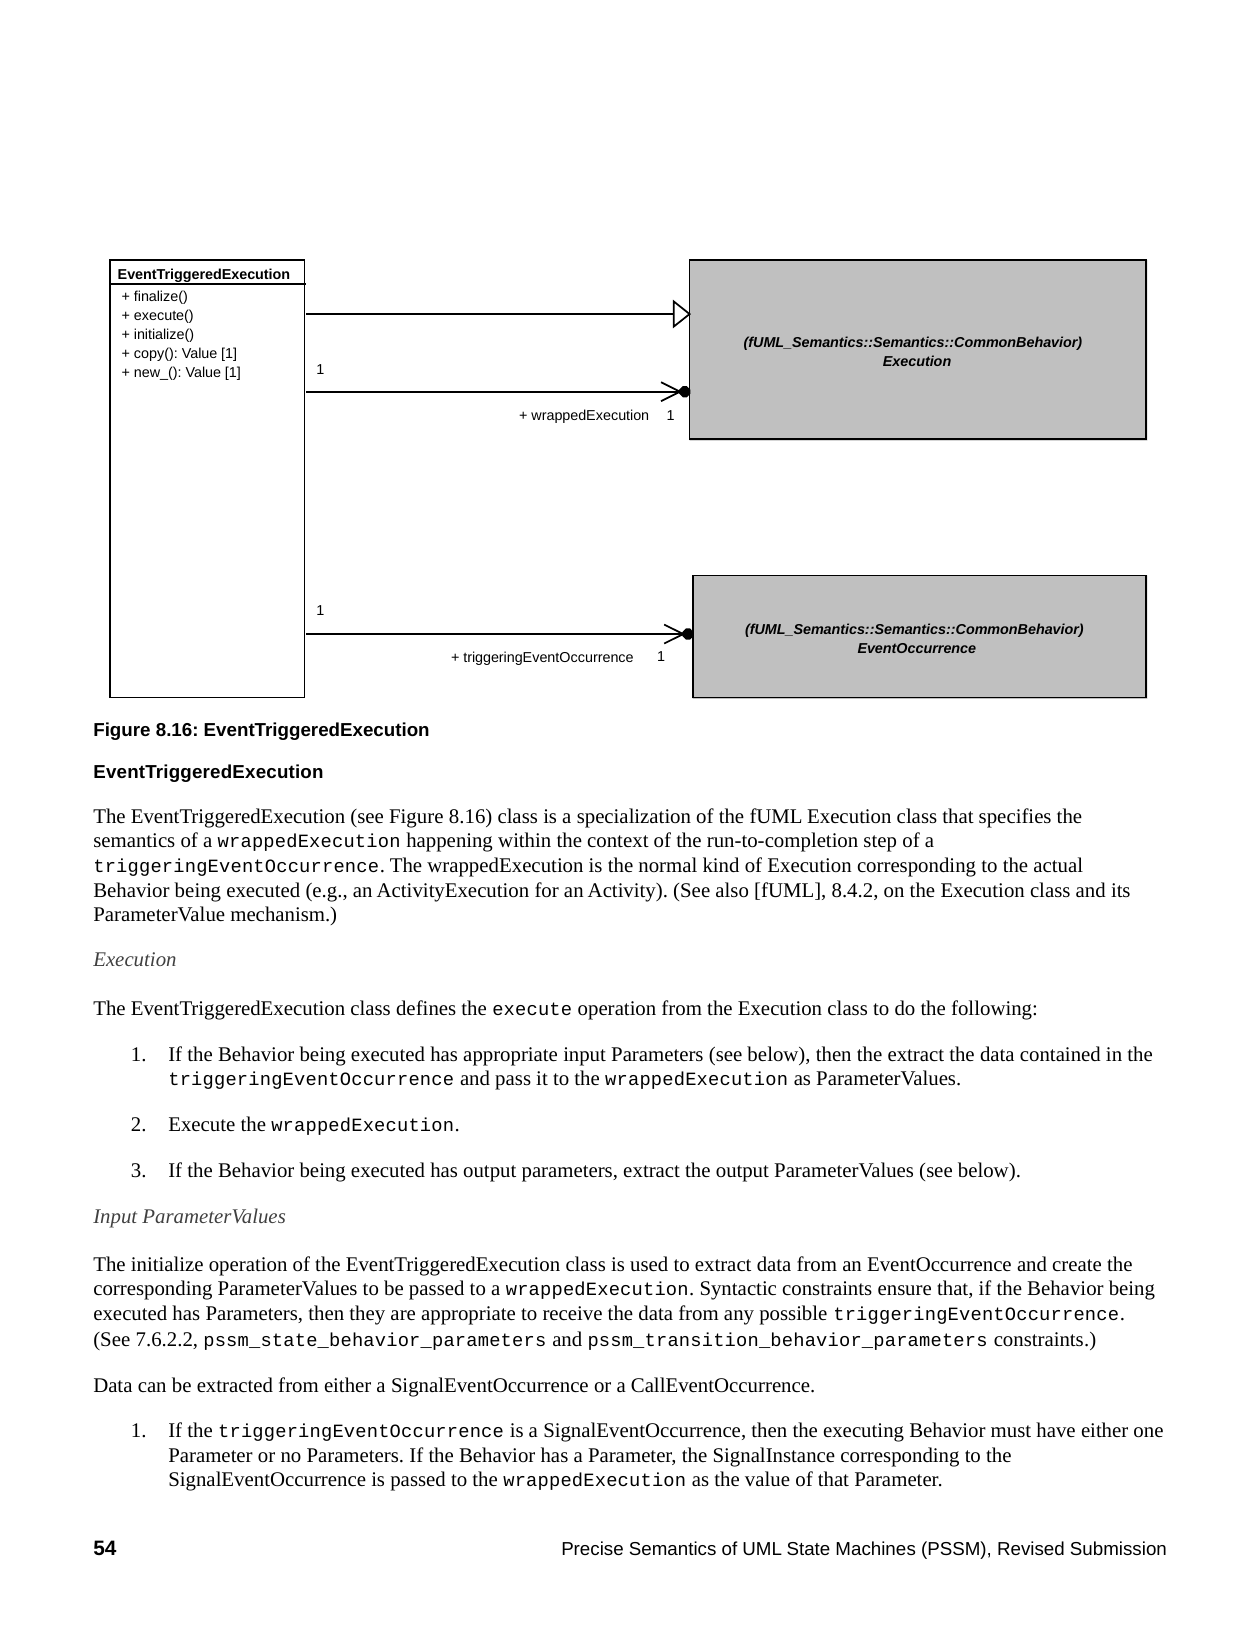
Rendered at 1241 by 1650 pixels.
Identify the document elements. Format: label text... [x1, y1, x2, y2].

list If the Behavior being executed has output parameters, extract the output ParameterValues (see below). [131, 1158, 1164, 1182]
subtitle EventTriggeredExecution [93, 740, 1164, 783]
text The EventTriggeredExecution (see Figure 8.16) class is a specialization of the fUML Execution class that specifies the semantics of a wrappedExecution happening within the context of the run-to-completion step of a triggeringEventOccurrence. The wrappedExecution is the normal kind of Execution corresponding to the actual Behavior being executed (e.g., an ActivityExecution for an Activity). (See also [fUML], 8.4.2, on the Execution class and its ParameterValue mechanism.) [93, 804, 1164, 926]
text The EventTriggeredExecution class defines the execute operation from the Execution class to do the following: [93, 996, 1164, 1021]
text The initialize operation of the EventTriggeredExecution class is used to extract data from an EventOccurrence and create the corresponding ParameterValues to be passed to a wrappedExecution. Syntactic constraints ensure that, if the Behavior being executed has Parameters, then they are appropriate to receive the data from any possible triggeringEventOccurrence. (See 7.6.2.2, pssm_state_behavior_parameters and pssm_transition_behavior_parameters constraints.) [93, 1252, 1164, 1352]
list Execute the wrappedExecution. [131, 1112, 1164, 1137]
text Figure 8.16: EventTriggeredExecution [93, 243, 1164, 740]
list If the Behavior being executed has appropriate input Parameters (see below), then the extract the data contained in the triggeringEventOccurrence and pass it to the wrappedExecution as ParameterValues. [131, 1042, 1164, 1091]
list If the triggeringEventOccurrence is a SignalEventOccurrence, then the executing Behavior must have either one Parameter or no Parameters. If the Behavior has a Parameter, the SignalInstance corresponding to the SignalEventOccurrence is passed to the wrappedExecution as the value of that Parameter. [131, 1418, 1164, 1492]
subtitle Execution [93, 947, 1164, 971]
subtitle Input ParameterValues [93, 1203, 1164, 1228]
subtitle [93, 231, 1164, 243]
text Data can be extracted from either a SignalEventOccurrence or a CallEventOccurrence. [93, 1373, 1164, 1397]
